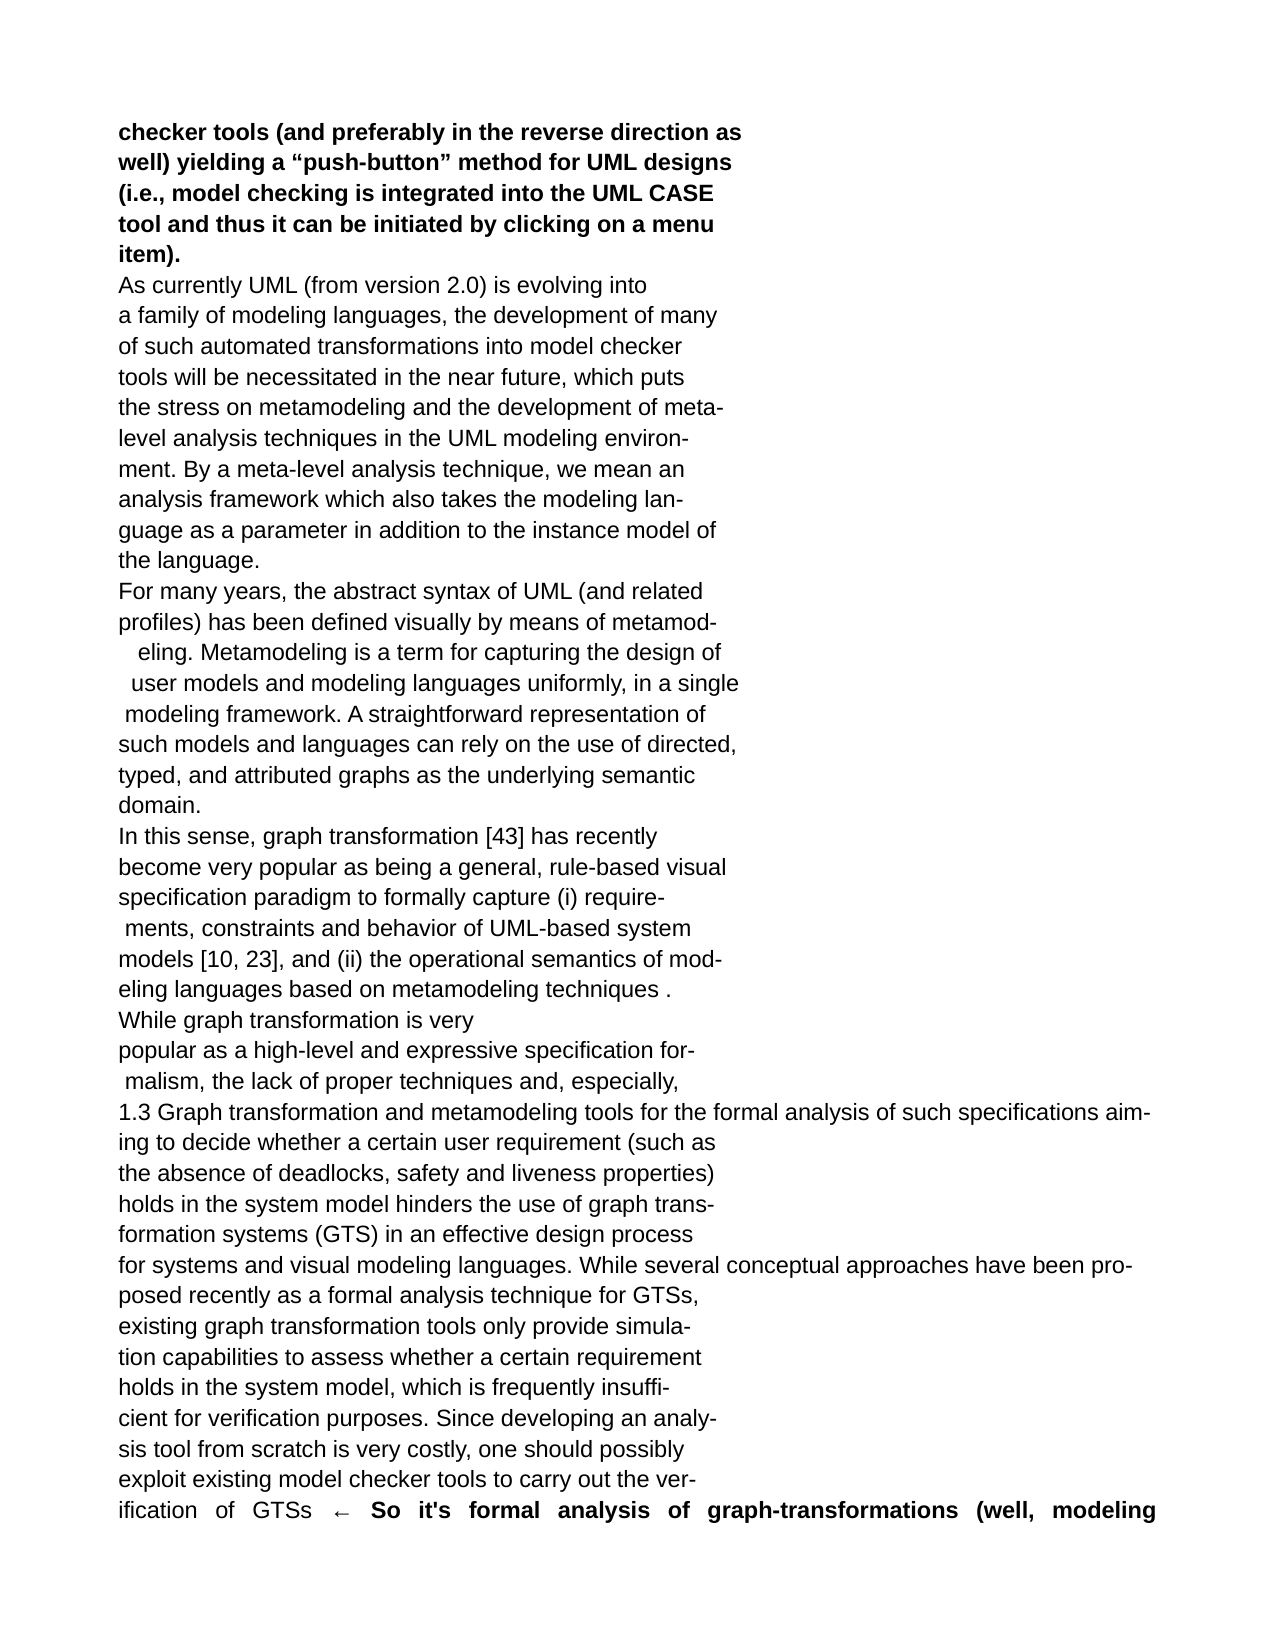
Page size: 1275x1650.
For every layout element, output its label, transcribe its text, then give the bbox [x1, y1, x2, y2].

text of such automated transformations into model checker [118, 332, 1157, 359]
text holds in the system model hinders the use of graph trans- [118, 1190, 1157, 1217]
text tool and thus it can be initiated by clicking on a menu [118, 210, 1157, 237]
text existing graph transformation tools only provide simula- [118, 1312, 1157, 1339]
text posed recently as a formal analysis technique for GTSs, [118, 1282, 1157, 1309]
text such models and languages can rely on the use of directed, [118, 731, 1157, 757]
text the language. [118, 547, 1157, 574]
text the absence of deadlocks, safety and liveness properties) [118, 1159, 1157, 1186]
text tools will be necessitated in the near future, which puts [118, 363, 1157, 390]
text ments, constraints and behavior of UML-based system [118, 914, 1157, 941]
text user models and modeling languages uniformly, in a single [118, 669, 1157, 696]
text eling. Metamodeling is a term for capturing the design of [118, 639, 1157, 666]
text profiles) has been defined visually by means of metamod- [118, 608, 1157, 635]
text ment. By a meta-level analysis technique, we mean an [118, 455, 1157, 482]
text While graph transformation is very [118, 1006, 1157, 1033]
text a family of modeling languages, the development of many [118, 302, 1157, 329]
text cient for verification purposes. Since developing an analy- [118, 1404, 1157, 1431]
text (i.e., model checking is integrated into the UML CASE [118, 179, 1157, 206]
text domain. [118, 792, 1157, 819]
text become very popular as being a general, rule-based visual [118, 853, 1157, 880]
text for systems and visual modeling languages. While several conceptual approaches have been pro- [118, 1251, 1157, 1278]
text ification of GTSs ← So it's formal analysis of graph-transformations (well, modeling [118, 1496, 1157, 1523]
text eling languages based on metamodeling techniques . [118, 976, 1157, 1002]
text models [10, 23], and (ii) the operational semantics of mod- [118, 945, 1157, 972]
text well) yielding a “push-button” method for UML designs [118, 149, 1157, 176]
text modeling framework. A straightforward representation of [118, 700, 1157, 727]
text level analysis techniques in the UML modeling environ- [118, 424, 1157, 451]
text tion capabilities to assess whether a certain requirement [118, 1343, 1157, 1370]
text specification paradigm to formally capture (i) require- [118, 884, 1157, 911]
text popular as a high-level and expressive specification for- [118, 1037, 1157, 1064]
text For many years, the abstract syntax of UML (and related [118, 577, 1157, 604]
text the stress on metamodeling and the development of meta- [118, 394, 1157, 421]
text exploit existing model checker tools to carry out the ver- [118, 1466, 1157, 1492]
text As currently UML (from version 2.0) is evolving into [118, 271, 1157, 298]
text analysis framework which also takes the modeling lan- [118, 486, 1157, 512]
text typed, and attributed graphs as the underlying semantic [118, 761, 1157, 788]
text checker tools (and preferably in the reverse direction as [118, 118, 1157, 145]
text sis tool from scratch is very costly, one should possibly [118, 1435, 1157, 1462]
text 1.3 Graph transformation and metamodeling tools for the formal analysis of such specifications aim- [118, 1098, 1157, 1125]
text malism, the lack of proper techniques and, especially, [118, 1067, 1157, 1094]
text guage as a parameter in addition to the instance model of [118, 516, 1157, 543]
text item). [118, 241, 1157, 267]
text In this sense, graph transformation [43] has recently [118, 822, 1157, 849]
text formation systems (GTS) in an effective design process [118, 1221, 1157, 1247]
text holds in the system model, which is frequently insuffi- [118, 1374, 1157, 1401]
text ing to decide whether a certain user requirement (such as [118, 1129, 1157, 1156]
